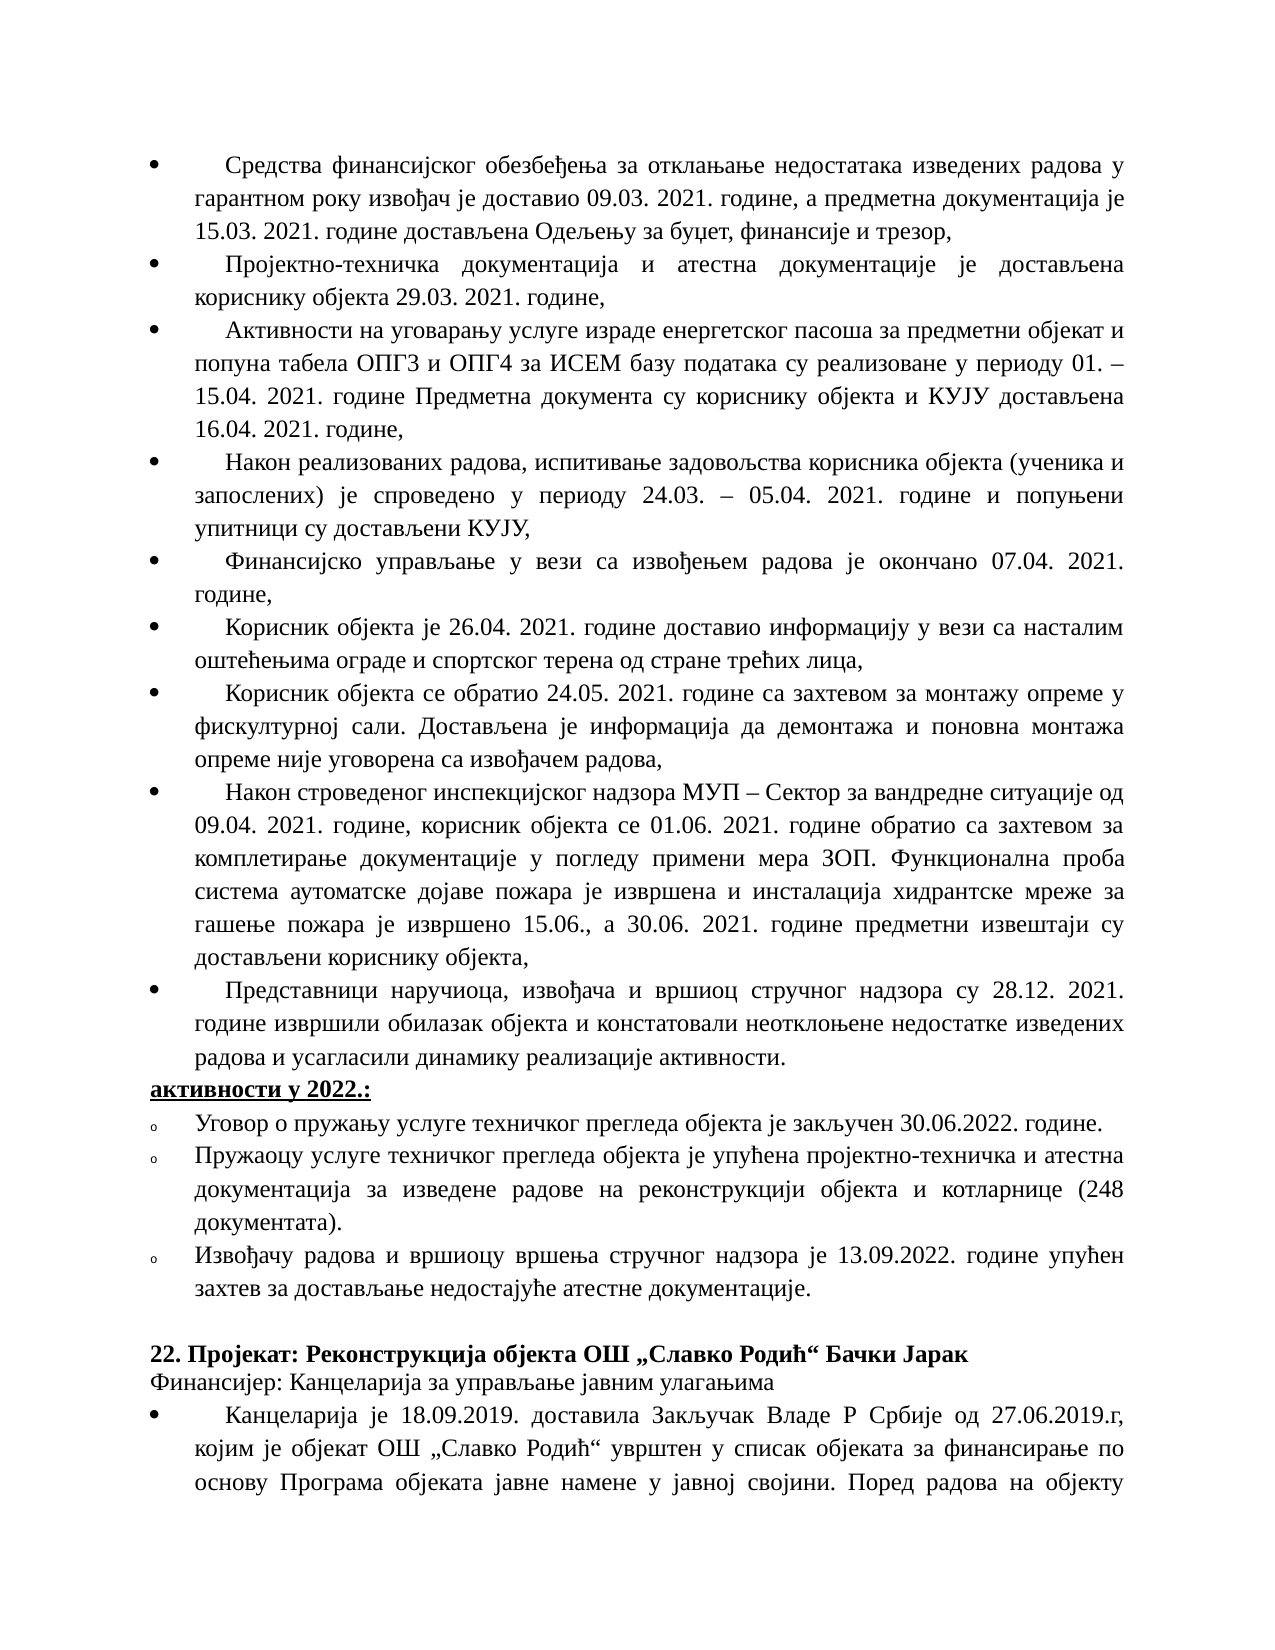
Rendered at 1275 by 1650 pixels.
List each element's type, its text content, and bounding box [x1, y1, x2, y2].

list Корисник објекта се обратио 24.05. 2021. године са захтевом за монтажу опреме у фискултурној сали. Достављена је информација да демонтажа и поновна монтажа опреме није уговорена са извођачем радова, [150, 678, 1125, 773]
list Корисник објекта је 26.04. 2021. године доставио информацију у вези са насталим оштећењима ограде и спортског терена од стране трећих лица, [150, 612, 1125, 674]
list Уговор о пружању услуге техничког прегледа објекта је закључен 30.06.2022. године. [150, 1108, 1125, 1136]
text активности у 2022.: [150, 1074, 1125, 1103]
subtitle 22. Пројекат: Реконструкција објекта ОШ „Славко Родић“ Бачки Јарак [150, 1339, 1125, 1367]
list Пружаоцу услуге техничког прегледа објекта је упућена пројектно-техничка и атестна документација за изведене радове на реконструкцији објекта и котларнице (248 документата). [150, 1141, 1125, 1235]
text Финансијер: Канцеларија за управљање јавним улагањима [150, 1367, 1125, 1396]
list Средства финансијског обезбеђења за отклањање недостатака изведених радова у гарантном року извођач је доставио 09.03. 2021. године, а предметна документација је 15.03. 2021. године достављена Одељењу за буџет, финансије и трезор, [150, 150, 1125, 245]
list Активности на уговарању услуге израде енергетског пасоша за предметни објекат и попуна табела ОПГ3 и ОПГ4 за ИСЕМ базу података су реализоване у периоду 01. – 15.04. 2021. године Предметна документа су кориснику објекта и КУЈУ достављена 16.04. 2021. године, [150, 315, 1125, 443]
list Канцеларија је 18.09.2019. доставила Закључак Владе Р Србије од 27.06.2019.г, којим је објекат ОШ „Славко Родић“ уврштен у списак објеката за финансирање по основу Програма објеката јавне намене у јавној својини. Поред радова на објекту [150, 1401, 1125, 1495]
list Након реализованих радова, испитивање задовољства корисника објекта (ученика и запослених) је спроведено у периоду 24.03. – 05.04. 2021. године и попуњени упитници су достављени КУЈУ, [150, 447, 1125, 542]
list Након строведеног инспекцијског надзора МУП – Сектор за вандредне ситуације од 09.04. 2021. године, корисник објекта се 01.06. 2021. године обратио са захтевом за комплетирање документације у погледу примени мера ЗОП. Функционална проба система аутоматске дојаве пожара је извршена и инсталација хидрантске мреже за гашење пожара је извршено 15.06., а 30.06. 2021. године предметни извештаји су достављени кориснику објекта, [150, 777, 1125, 971]
list Извођачу радова и вршиоцу вршења стручног надзора је 13.09.2022. године упућен захтев за достављање недостајуће атестне документације. [150, 1240, 1125, 1301]
list Финансијско управљање у вези са извођењем радова је окончано 07.04. 2021. године, [150, 546, 1125, 608]
list Представници наручиоца, извођача и вршиоц стручног надзора су 28.12. 2021. године извршили обилазак објекта и констатовали неотклоњене недостатке изведених радова и усагласили динамику реализације активности. [150, 976, 1125, 1070]
list Пројектно-техничка документација и атестна документације је достављена кориснику објекта 29.03. 2021. године, [150, 249, 1125, 311]
